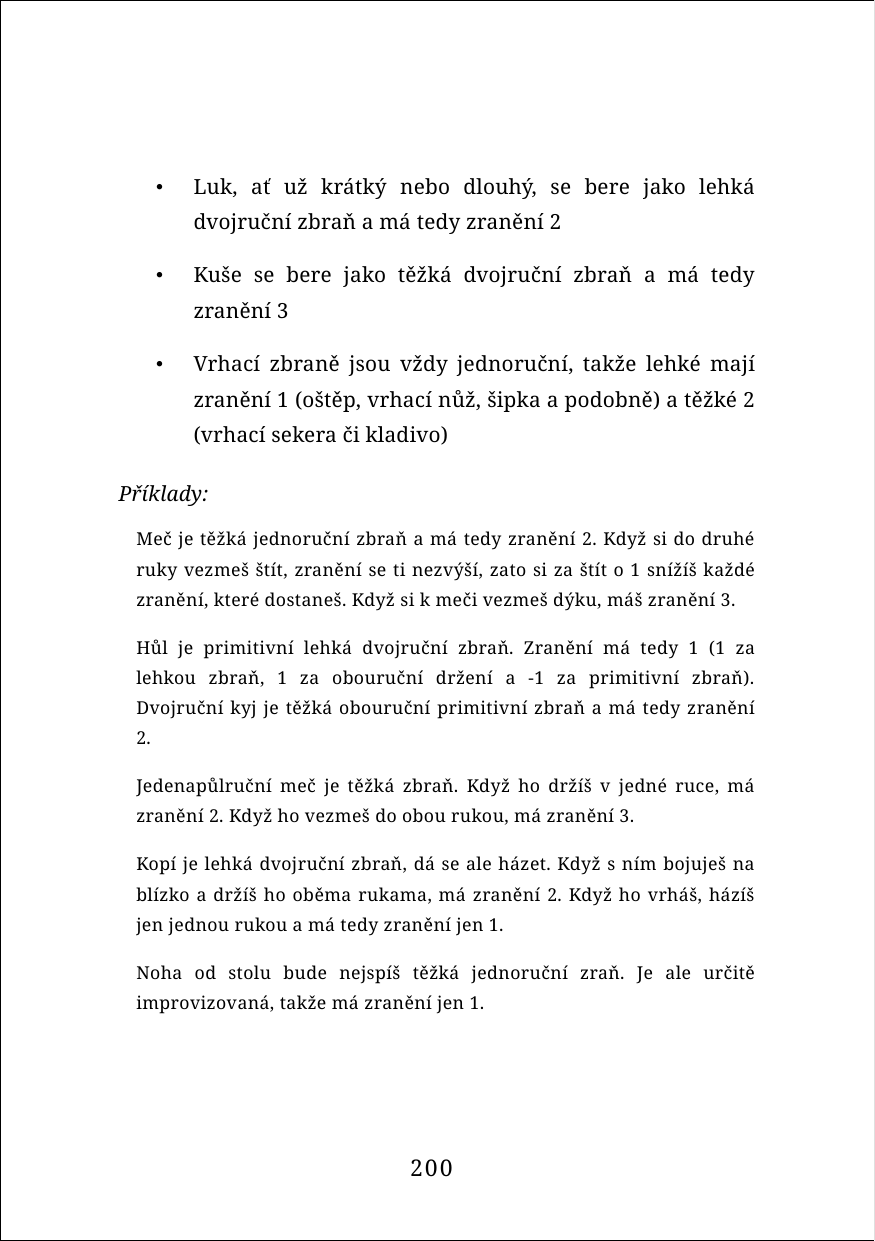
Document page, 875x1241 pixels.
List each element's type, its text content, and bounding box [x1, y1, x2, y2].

text Jedenapůlruční meč je těžká zbraň. Když ho držíš v jedné ruce, má zranění 2. Když ho vezmeš do obou rukou, má zranění 3. [136, 774, 756, 828]
list Luk, ať už krátký nebo dlouhý, se bere jako lehká dvojruční zbraň a má tedy zranění 2 [156, 172, 756, 236]
text Noha od stolu bude nejspíš těžká jednoruční zraň. Je ale určitě improvizovaná, takže má zranění jen 1. [136, 960, 756, 1014]
text Meč je těžká jednoruční zbraň a má tedy zranění 2. Když si do druhé ruky vezmeš štít, zranění se ti nezvýší, zato si za štít o 1 snížíš každé zranění, které dostaneš. Když si k meči vezmeš dýku, máš zranění 3. [136, 527, 756, 611]
text Hůl je primitivní lehká dvojruční zbraň. Zranění má tedy 1 (1 za lehkou zbraň, 1 za obouruční držení a -1 za primitivní zbraň). Dvojruční kyj je těžká obouruční primitivní zbraň a má tedy zranění 2. [136, 635, 756, 750]
list Kuše se bere jako těžká dvojruční zbraň a má tedy zranění 3 [156, 261, 756, 324]
list Vrhací zbraně jsou vždy jednoruční, takže lehké mají zranění 1 (oštěp, vrhací nůž, šipka a podobně) a těžké 2 (vrhací sekera či kladivo) [156, 349, 756, 449]
text Kopí je lehká dvojruční zbraň, dá se ale házet. Když s ním bojuješ na blízko a držíš ho oběma rukama, má zranění 2. Když ho vrháš, házíš jen jednou rukou a má tedy zranění jen 1. [136, 852, 756, 936]
text Příklady: [118, 479, 756, 508]
